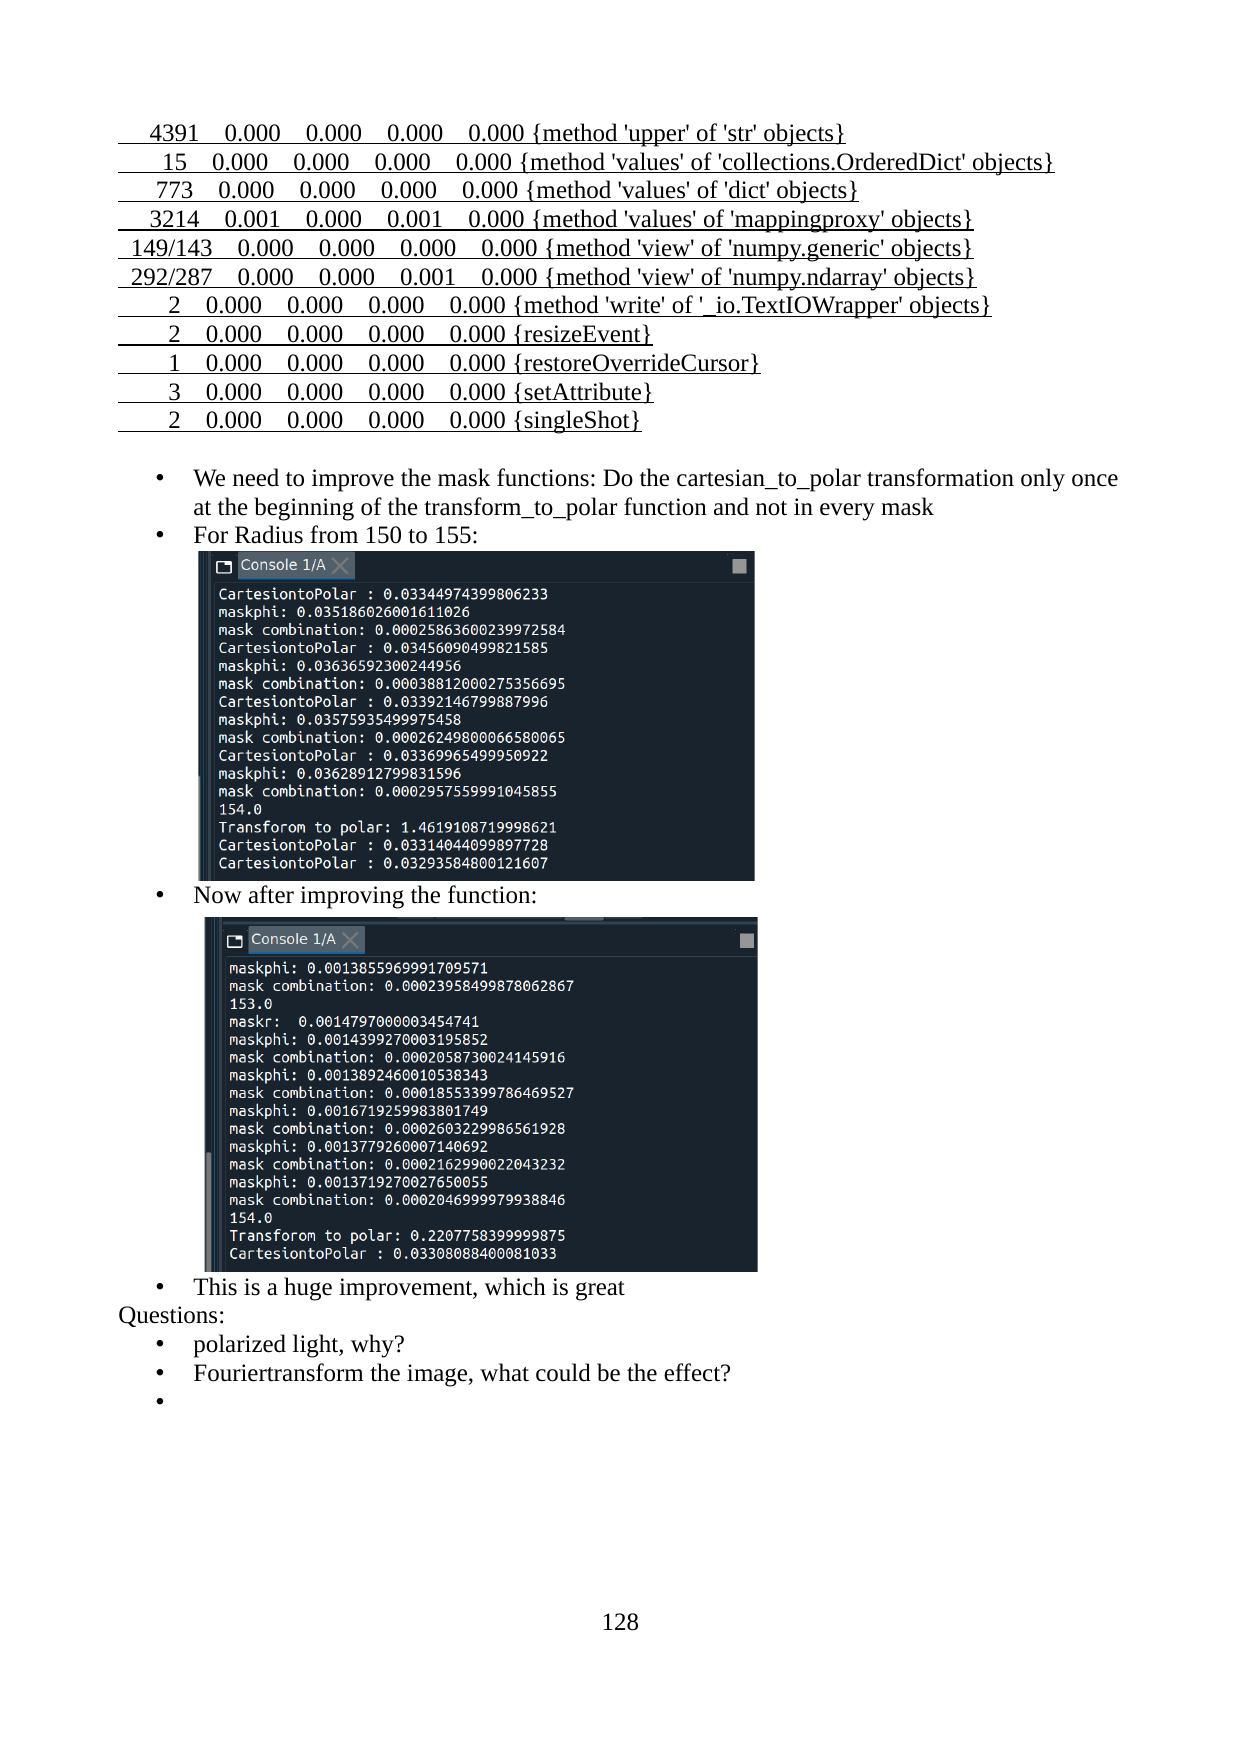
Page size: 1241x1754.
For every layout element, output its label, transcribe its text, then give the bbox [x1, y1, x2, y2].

text 2 0.000 0.000 0.000 0.000 {method 'write' of '_io.TextIOWrapper' objects} [118, 291, 1122, 319]
list Fouriertransform the image, what could be the effect? [156, 1358, 1122, 1387]
text 3214 0.001 0.000 0.001 0.000 {method 'values' of 'mappingproxy' objects} [118, 204, 1122, 233]
text Questions: [118, 1300, 1122, 1329]
text 15 0.000 0.000 0.000 0.000 {method 'values' of 'collections.OrderedDict' objects} [118, 147, 1122, 176]
text 149/143 0.000 0.000 0.000 0.000 {method 'view' of 'numpy.generic' objects} [118, 233, 1122, 262]
text 4391 0.000 0.000 0.000 0.000 {method 'upper' of 'str' objects} [118, 118, 1122, 147]
text 292/287 0.000 0.000 0.001 0.000 {method 'view' of 'numpy.ndarray' objects} [118, 262, 1122, 291]
list For Radius from 150 to 155: [156, 521, 1122, 549]
list Now after improving the function: [156, 877, 1122, 909]
list This is a huge improvement, which is great [156, 1269, 1122, 1300]
text 2 0.000 0.000 0.000 0.000 {resizeEvent} [118, 319, 1122, 348]
text 3 0.000 0.000 0.000 0.000 {setAttribute} [118, 377, 1122, 406]
list We need to improve the mask functions: Do the cartesian_to_polar transformation only once at the beginning of the transform_to_polar function and not in every mask [156, 463, 1122, 521]
list polarized light, why? [156, 1329, 1122, 1358]
picture [710, 1175, 758, 1272]
text 1 0.000 0.000 0.000 0.000 {restoreOverrideCursor} [118, 348, 1122, 377]
text 773 0.000 0.000 0.000 0.000 {method 'values' of 'dict' objects} [118, 176, 1122, 204]
picture [710, 774, 755, 881]
text 2 0.000 0.000 0.000 0.000 {singleShot} [118, 406, 1122, 434]
